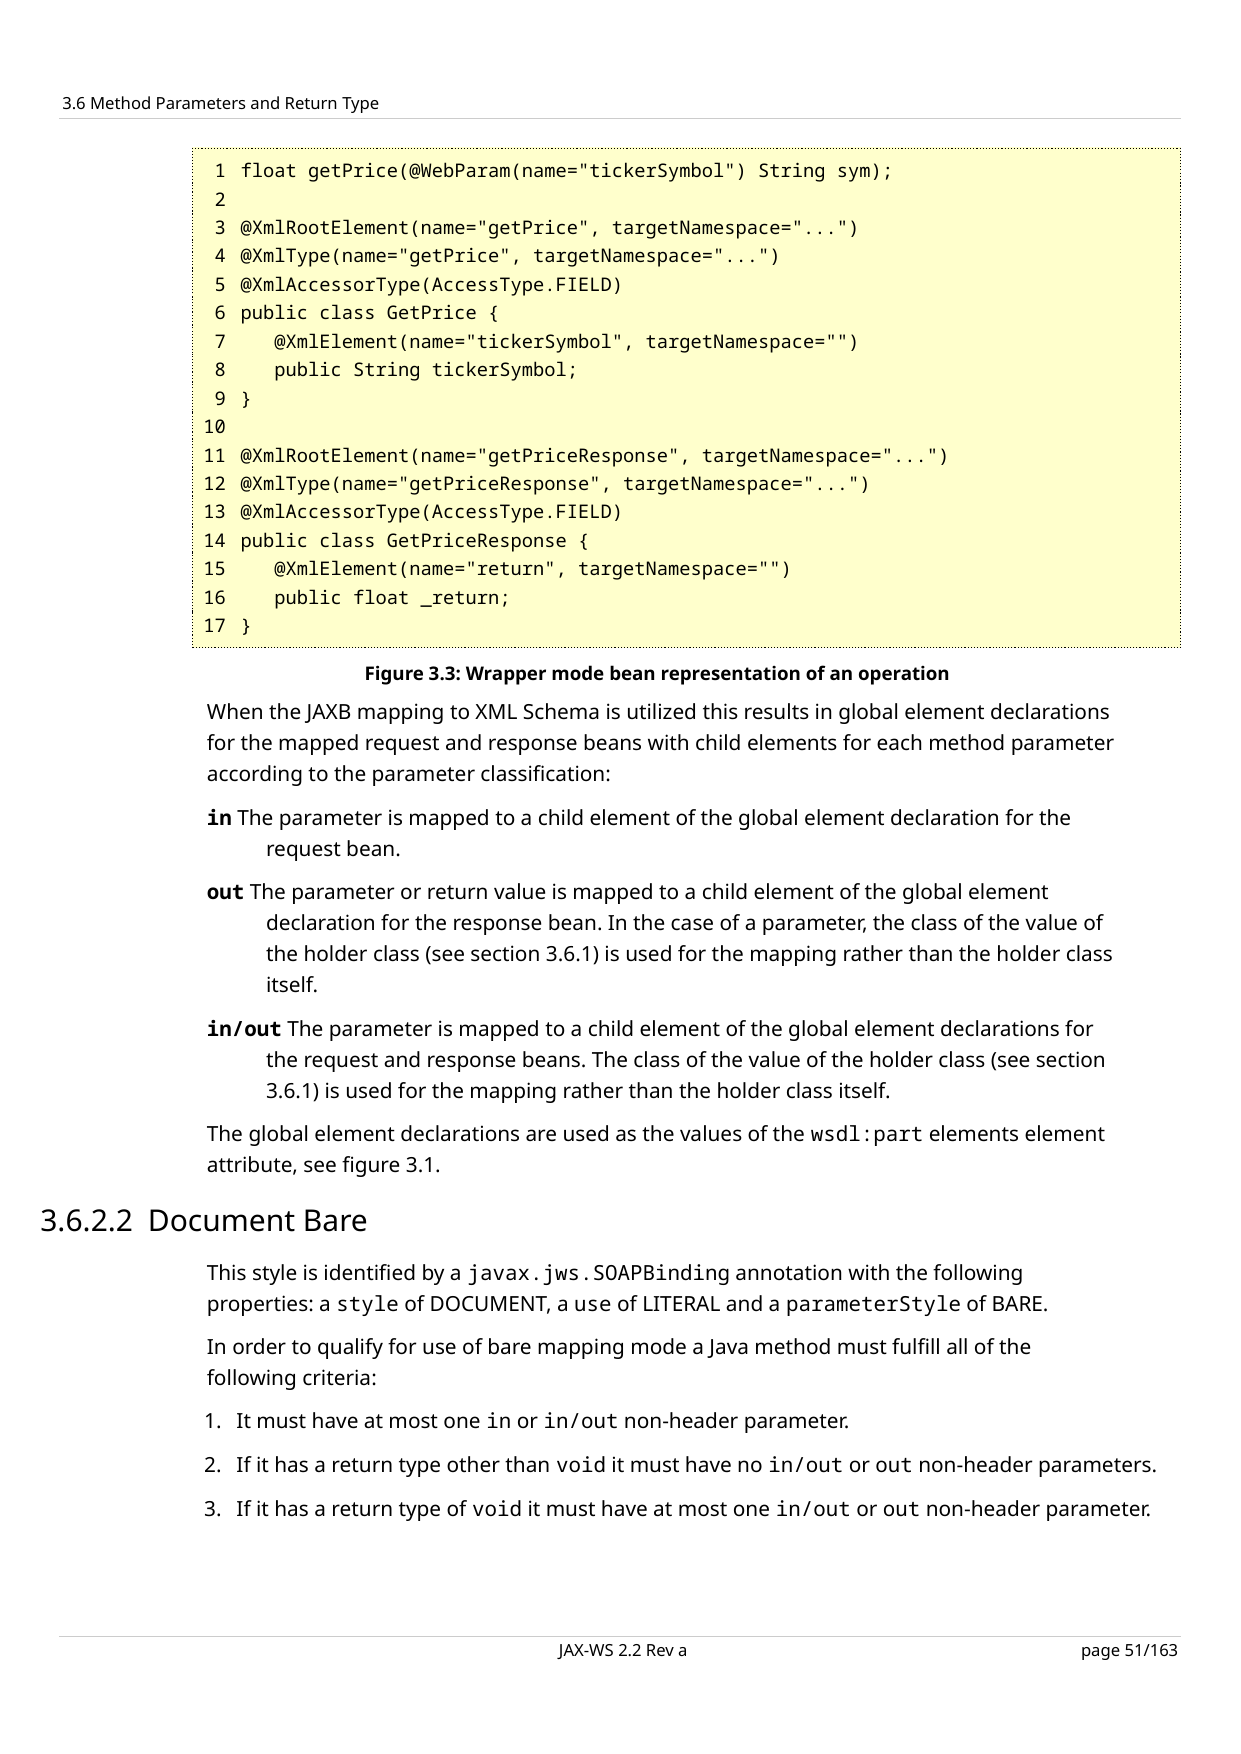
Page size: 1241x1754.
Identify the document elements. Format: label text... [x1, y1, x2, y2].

list } [192, 375, 1181, 403]
text The global element declarations are used as the values of the wsdl:part elements element attribute, see figure 3.1. [207, 1119, 1122, 1179]
list public String tickerSymbol; [192, 347, 1181, 375]
list @XmlType(name="getPriceResponse", targetNamespace="...") [192, 460, 1181, 489]
list If it has a return type of void it must have at most one in/out or out non-header parameter. [221, 1494, 1181, 1522]
list @XmlAccessorType(AccessType.FIELD) [192, 489, 1181, 517]
list public float _return; [192, 574, 1181, 602]
text in/out The parameter is mapped to a child element of the global element declarations for the request and response beans. The class of the value of the holder class (see section 3.6.1) is used for the mapping rather than the holder class itself. [207, 1014, 1122, 1104]
list float getPrice(@WebParam(name="tickerSymbol") String sym); [192, 147, 1181, 176]
list If it has a return type other than void it must have no in/out or out non-header parameters. [221, 1450, 1181, 1479]
list It must have at most one in or in/out non-header parameter. [221, 1406, 1181, 1435]
text out The parameter or return value is mapped to a child element of the global element declaration for the response bean. In the case of a parameter, the class of the value of the holder class (see section 3.6.1) is used for the mapping rather than the holder class itself. [207, 877, 1122, 999]
text In order to qualify for use of bare mapping mode a Java method must fulfill all of the following criteria: [207, 1332, 1122, 1392]
text Figure 3.3: Wrapper mode bean representation of an operation [192, 660, 1122, 685]
list public class GetPrice { [192, 290, 1181, 318]
list @XmlElement(name="return", targetNamespace="") [192, 546, 1181, 574]
text When the JAXB mapping to XML Schema is utilized this results in global element declarations for the mapped request and response beans with child elements for each method parameter according to the parameter classification: [207, 697, 1122, 788]
list @XmlElement(name="tickerSymbol", targetNamespace="") [192, 318, 1181, 347]
list @XmlRootElement(name="getPrice", targetNamespace="...") [192, 204, 1181, 233]
subtitle Document Bare [133, 1199, 1181, 1240]
list public class GetPriceResponse { [192, 517, 1181, 546]
list @XmlType(name="getPrice", targetNamespace="...") [192, 233, 1181, 261]
text in The parameter is mapped to a child element of the global element declaration for the request bean. [207, 803, 1122, 862]
list @XmlAccessorType(AccessType.FIELD) [192, 261, 1181, 290]
list } [192, 602, 1181, 648]
list @XmlRootElement(name="getPriceResponse", targetNamespace="...") [192, 432, 1181, 460]
text This style is identified by a javax.jws.SOAPBinding annotation with the following properties: a style of DOCUMENT, a use of LITERAL and a parameterStyle of BARE. [207, 1258, 1122, 1318]
